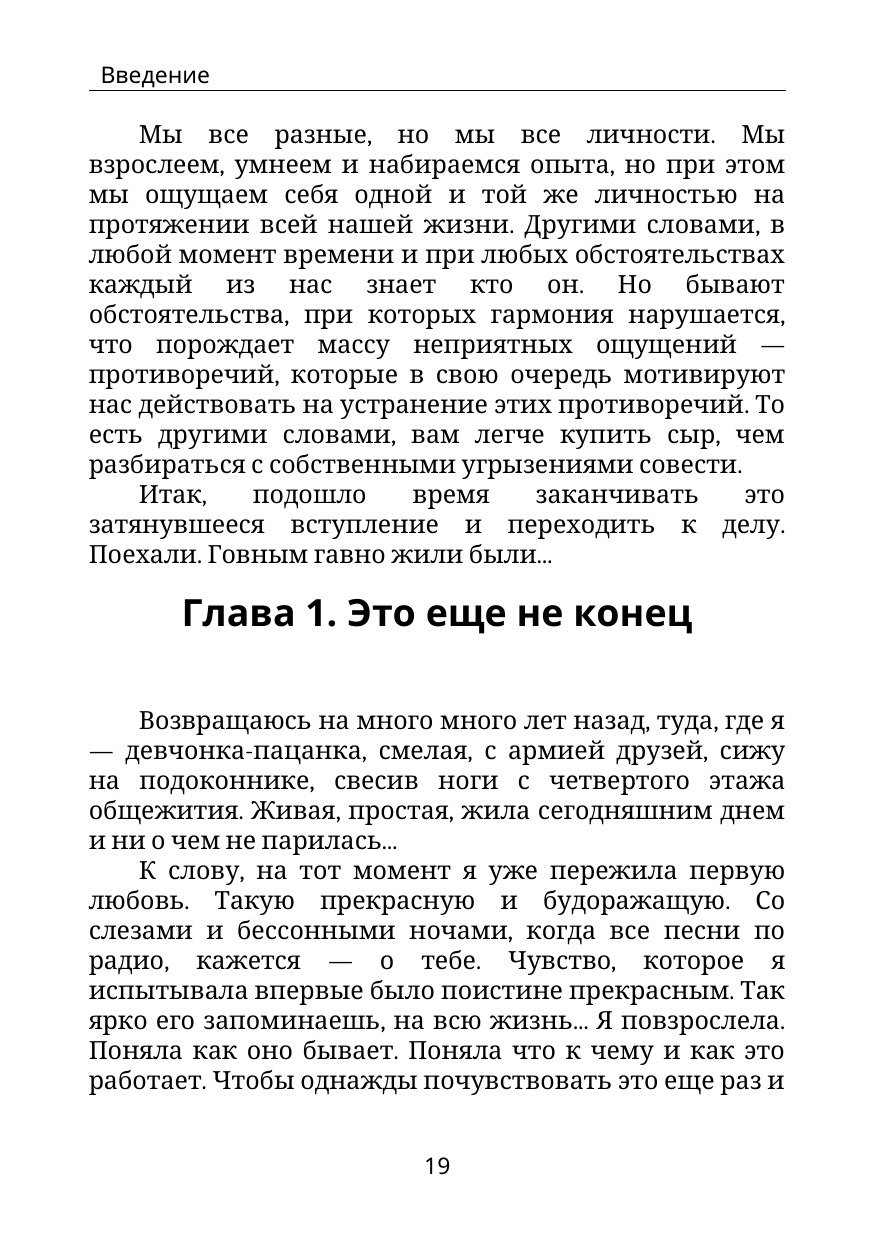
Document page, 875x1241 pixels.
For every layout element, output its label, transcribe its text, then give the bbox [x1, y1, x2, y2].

text Мы все разные, но мы все личности. Мы взрослеем, умнеем и набираемся опыта, но при этом мы ощущаем себя одной и той же личностью на протяжении всей нашей жизни. Другими словами, в любой момент времени и при любых обстоятельствах каждый из нас знает кто он. Но бывают обстоятельства, при которых гармония нарушается, что порождает массу неприятных ощущений — противоречий, которые в свою очередь мотивируют нас действовать на устранение этих противоречий. То есть другими словами, вам легче купить сыр, чем разбираться с собственными угрызениями совести. [88, 120, 786, 480]
text Итак, подошло время заканчивать это затянувшееся вступление и переходить к делу. Поехали. Говным гавно жили были... [88, 480, 786, 570]
text Возвращаюсь на много много лет назад, туда, где я — девчонка-пацанка, смелая, с армией друзей, сижу на подоконнике, свесив ноги с четвертого этажа общежития. Живая, простая, жила сегодняшним днем и ни о чем не парилась... [88, 705, 786, 855]
subtitle Глава 1. Это еще не конец [88, 587, 786, 689]
text К слову, на тот момент я уже пережила первую любовь. Такую прекрасную и будоражащую. Со слезами и бессонными ночами, когда все песни по радио, кажется — о тебе. Чувство, которое я испытывала впервые было поистине прекрасным. Так ярко его запоминаешь, на всю жизнь... Я повзрослела. Поняла как оно бывает. Поняла что к чему и как это работает. Чтобы однажды почувствовать это еще раз и [88, 855, 786, 1095]
